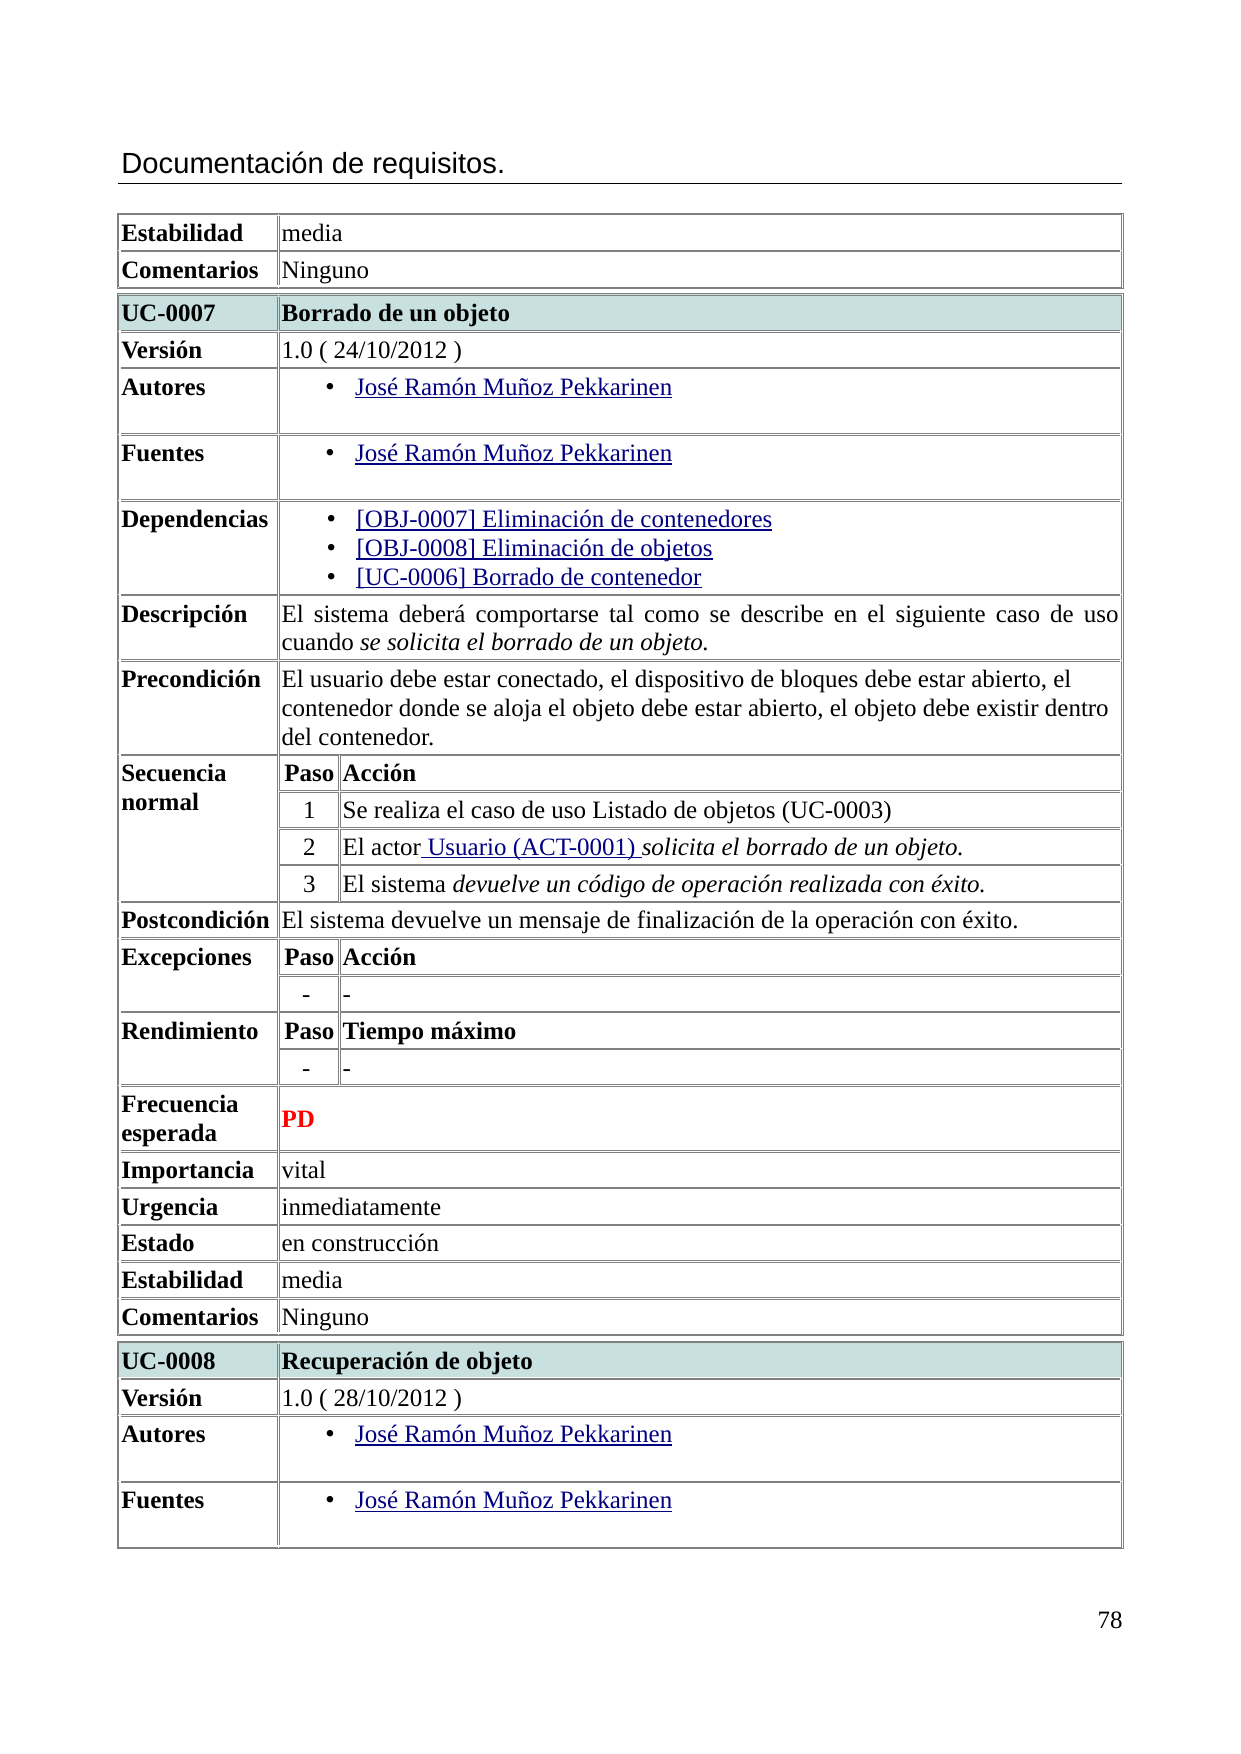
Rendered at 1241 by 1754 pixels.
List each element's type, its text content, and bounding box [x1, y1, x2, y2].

table_cell Estado [118, 1224, 277, 1260]
table_cell en construcción [280, 1224, 1122, 1260]
table_cell José Ramón Muñoz Pekkarinen [280, 367, 1121, 433]
table_cell Frecuencia esperada [119, 1084, 277, 1150]
table_cell 1 [280, 793, 338, 827]
table_cell Ninguno [279, 1297, 1121, 1334]
table_cell media [280, 1260, 1121, 1297]
table_cell inmediatamente [280, 1187, 1122, 1223]
table_cell Ninguno [279, 250, 1122, 286]
table_header Borrado de un objeto [279, 296, 1121, 330]
table_header UC-0007 [119, 296, 278, 330]
table_cell Excepciones [119, 937, 277, 1011]
table_cell Versión [119, 330, 277, 367]
table_cell 3 [280, 866, 338, 901]
table_cell Estabilidad [119, 215, 278, 249]
table_cell Versión [119, 1378, 277, 1414]
table_cell Acción [341, 937, 1121, 974]
table_cell Fuentes [119, 433, 277, 499]
table_cell 2 [280, 830, 338, 864]
table_cell Precondición [119, 659, 277, 753]
table_cell Paso [280, 756, 338, 790]
table_cell El sistema devuelve un código de operación realizada con éxito. [341, 864, 1122, 901]
table_cell 1.0 ( 24/10/2012 ) [280, 330, 1121, 367]
table_cell - [341, 1048, 1122, 1084]
table_cell Se realiza el caso de uso Listado de objetos (UC-0003) [341, 790, 1121, 827]
table_cell Descripción [118, 594, 277, 659]
table_header UC-0008 [119, 1343, 278, 1377]
table_cell Postcondición [118, 901, 277, 937]
table_cell Acción [341, 754, 1122, 790]
table_cell Importancia [119, 1150, 277, 1187]
table_cell El sistema deberá comportarse tal como se describe en el siguiente caso de uso cuando se solicita el borrado de un objeto. [280, 594, 1122, 659]
table_cell Urgencia [118, 1187, 277, 1223]
table_cell vital [280, 1150, 1121, 1187]
table_cell Autores [119, 1414, 277, 1481]
table_header Recuperación de objeto [279, 1343, 1121, 1377]
table_cell [OBJ-0007] Eliminación de contenedores [OBJ-0008] Eliminación de objetos [UC-0006] Borrado de contenedor [280, 499, 1121, 594]
table_cell Dependencias [119, 499, 277, 594]
table_cell Autores [119, 367, 277, 433]
table_cell El usuario debe estar conectado, el dispositivo de bloques debe estar abierto, el contenedor donde se aloja el objeto debe estar abierto, el objeto debe existir dentro del contenedor. [280, 659, 1121, 753]
table_cell Comentarios [118, 250, 278, 286]
table_cell El sistema devuelve un mensaje de finalización de la operación con éxito. [280, 901, 1122, 937]
table_cell Fuentes [118, 1481, 278, 1547]
table_cell - [280, 977, 338, 1011]
table_cell - [280, 1050, 338, 1084]
table_cell Estabilidad [119, 1260, 277, 1297]
table_cell El actor Usuario (ACT-0001) solicita el borrado de un objeto. [341, 827, 1121, 864]
table_cell Tiempo máximo [341, 1011, 1121, 1048]
table_cell Comentarios [119, 1297, 278, 1334]
table_cell - [341, 974, 1121, 1011]
table_cell Paso [280, 1013, 338, 1048]
table_cell José Ramón Muñoz Pekkarinen [279, 1481, 1122, 1547]
table_cell 1.0 ( 28/10/2012 ) [280, 1378, 1121, 1414]
table_cell media [279, 215, 1121, 249]
table_cell José Ramón Muñoz Pekkarinen [280, 433, 1121, 499]
table_cell PD [280, 1084, 1121, 1150]
table_cell Rendimiento [119, 1011, 277, 1084]
table_cell José Ramón Muñoz Pekkarinen [280, 1414, 1121, 1481]
table_cell Secuencia normal [118, 754, 277, 901]
table_cell Paso [280, 940, 338, 974]
